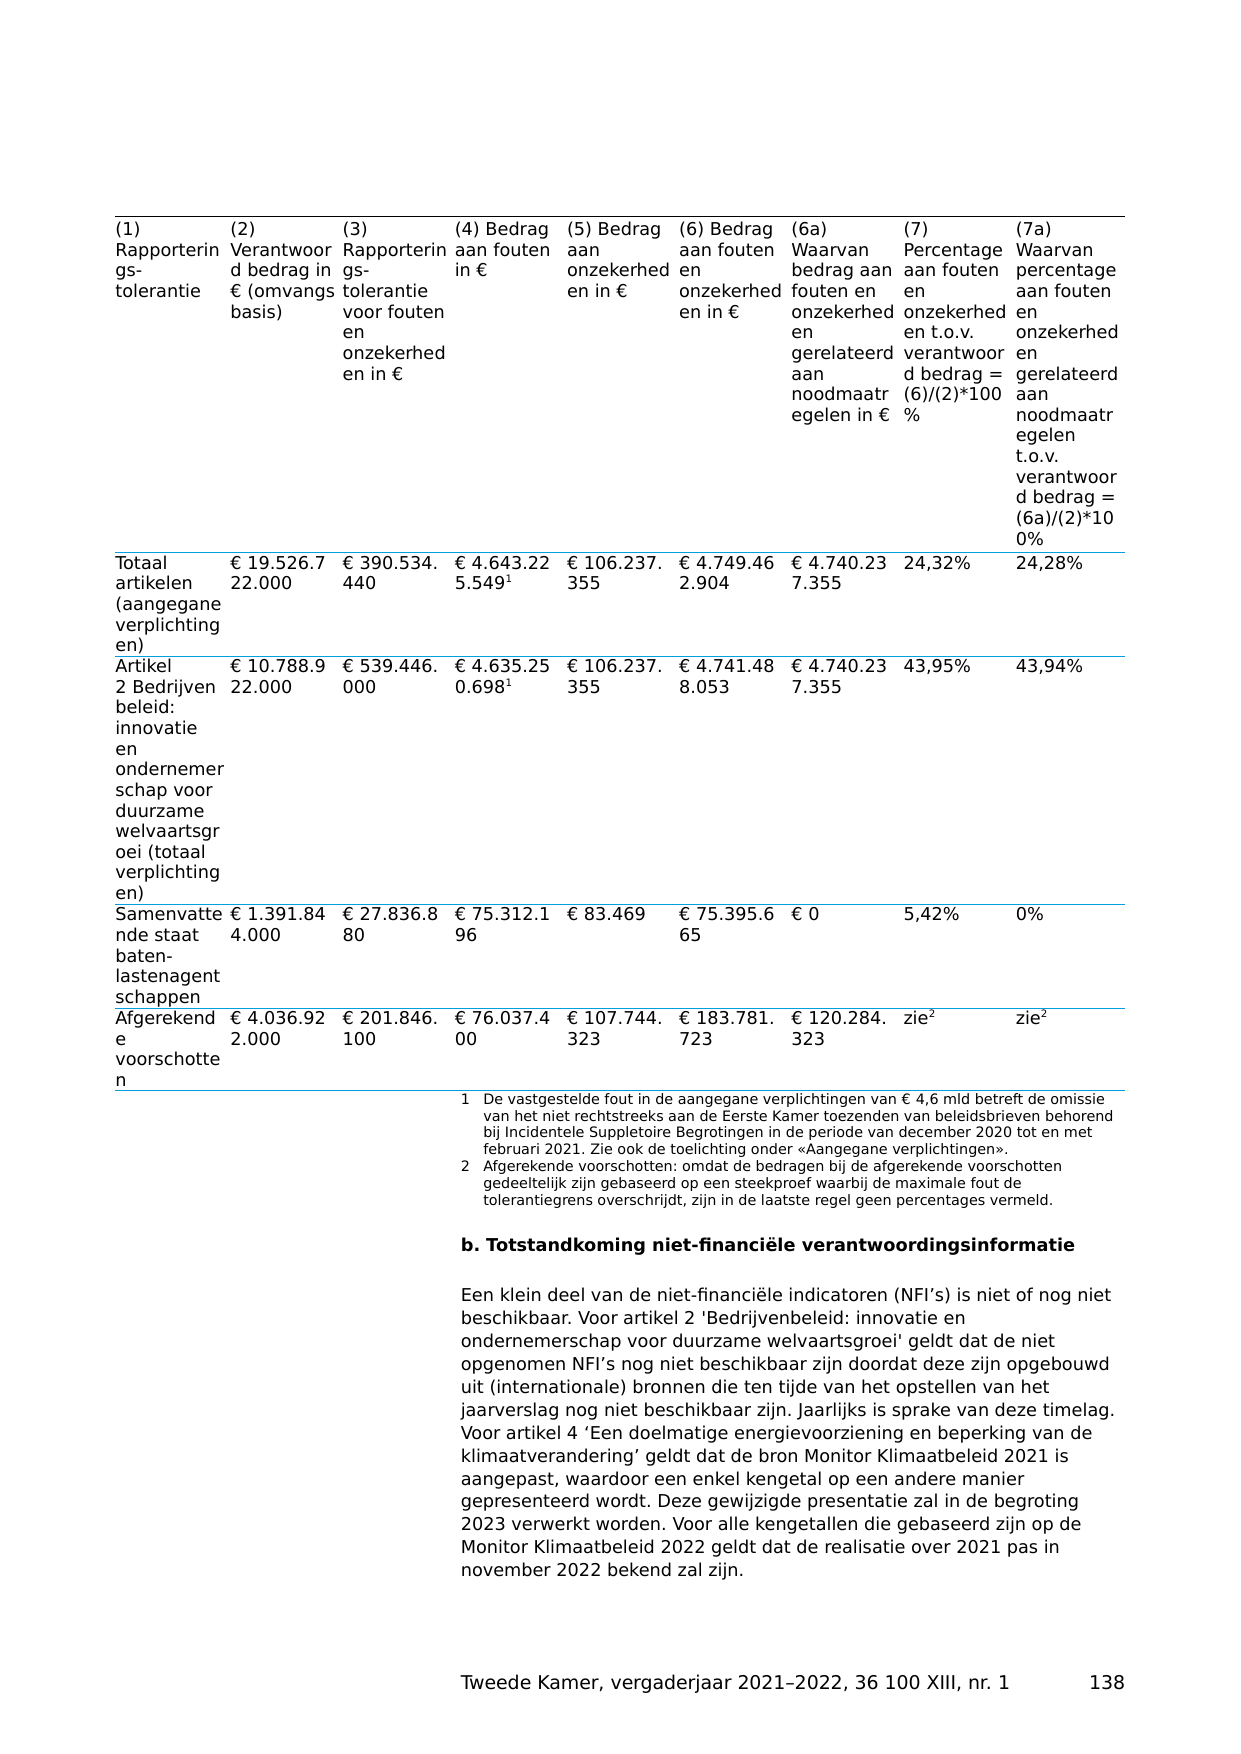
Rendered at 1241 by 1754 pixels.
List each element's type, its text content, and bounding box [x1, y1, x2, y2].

table_cell 24,32% [900, 553, 1013, 656]
table_cell € 83.469 [564, 905, 676, 1007]
table_cell € 4.740.237.355 [788, 553, 900, 656]
table_cell (4) Bedrag aan fouten in € [452, 217, 564, 552]
table_cell 43,95% [900, 657, 1013, 904]
table_cell Samenvattende staat baten-lastenagentschappen [115, 905, 227, 1007]
table_cell € 4.741.488.053 [676, 657, 788, 904]
list De vastgestelde fout in de aangegane verplichtingen van € 4,6 mld betreft de omissie van het niet rechtstreeks aan de Eerste Kamer toezenden van beleidsbrieven behorend bij Incidentele Suppletoire Begrotingen in de periode van december 2020 tot en met februari 2021. Zie ook de toelichting onder «Aangegane verplichtingen». [461, 1091, 1125, 1158]
table_cell (2) Verantwoord bedrag in € (omvangsbasis) [227, 217, 339, 552]
table_cell € 19.526.722.000 [227, 553, 339, 656]
table_cell (6a) Waarvan bedrag aan fouten en onzekerheden gerelateerd aan noodmaatregelen in € [788, 217, 900, 552]
text b. Totstandkoming niet-financiële verantwoordingsinformatie [461, 1233, 1125, 1256]
table_cell € 201.846.100 [340, 1009, 452, 1090]
table_cell € 1.391.844.000 [227, 905, 339, 1007]
table_cell Totaal artikelen (aangegane verplichtingen) [115, 553, 227, 656]
table_cell (7a) Waarvan percentage aan fouten en onzekerheden gerelateerd aan noodmaatregelen t.o.v. verantwoord bedrag = (6a)/(2)*100% [1013, 217, 1125, 552]
table_cell € 183.781.723 [676, 1009, 788, 1090]
table_cell (5) Bedrag aan onzekerheden in € [564, 217, 676, 552]
table_cell 0% [1013, 905, 1125, 1007]
table_cell € 539.446.000 [340, 657, 452, 904]
table_cell 24,28% [1013, 553, 1125, 656]
table_cell € 4.036.922.000 [227, 1009, 339, 1090]
table_cell € 10.788.922.000 [227, 657, 339, 904]
table_cell € 27.836.880 [340, 905, 452, 1007]
table_cell (3) Rapporterings-tolerantie voor fouten en onzekerheden in € [340, 217, 452, 552]
table_cell € 106.237.355 [564, 657, 676, 904]
table_cell zie2 [900, 1009, 1013, 1090]
table_cell € 390.534.440 [340, 553, 452, 656]
table_cell € 106.237.355 [564, 553, 676, 656]
table_cell (6) Bedrag aan fouten en onzekerheden in € [676, 217, 788, 552]
table_cell (1) Rapporterings-tolerantie [115, 217, 227, 552]
table_cell € 0 [788, 905, 900, 1007]
table_cell € 120.284.323 [788, 1009, 900, 1090]
table_cell Afgerekende voorschotten [115, 1009, 227, 1090]
table_cell € 4.643.225.5491 [452, 553, 564, 656]
list Afgerekende voorschotten: omdat de bedragen bij de afgerekende voorschotten gedeeltelijk zijn gebaseerd op een steekproef waarbij de maximale fout de tolerantiegrens overschrijdt, zijn in de laatste regel geen percentages vermeld. [461, 1158, 1125, 1208]
text Een klein deel van de niet-financiële indicatoren (NFI’s) is niet of nog niet beschikbaar. Voor artikel 2 'Bedrijvenbeleid: innovatie en ondernemerschap voor duurzame welvaartsgroei' geldt dat de niet opgenomen NFI’s nog niet beschikbaar zijn doordat deze zijn opgebouwd uit (internationale) bronnen die ten tijde van het opstellen van het jaarverslag nog niet beschikbaar zijn. Jaarlijks is sprake van deze timelag. Voor artikel 4 ‘Een doelmatige energievoorziening en beperking van de klimaatverandering’ geldt dat de bron Monitor Klimaatbeleid 2021 is aangepast, waardoor een enkel kengetal op een andere manier gepresenteerd wordt. Deze gewijzigde presentatie zal in de begroting 2023 verwerkt worden. Voor alle kengetallen die gebaseerd zijn op de Monitor Klimaatbeleid 2022 geldt dat de realisatie over 2021 pas in november 2022 bekend zal zijn. [461, 1283, 1125, 1581]
table_cell Artikel 2 Bedrijvenbeleid: innovatie en ondernemerschap voor duurzame welvaartsgroei (totaal verplichtingen) [115, 657, 227, 904]
table_cell € 4.635.250.6981 [452, 657, 564, 904]
table_cell € 4.749.462.904 [676, 553, 788, 656]
table_header Tabel 43 Overzicht overschrijdingen rapporteringstoleranties fouten en onzekerheden [115, 191, 1125, 216]
table_cell € 76.037.400 [452, 1009, 564, 1090]
table_cell (7) Percentage aan fouten en onzekerheden t.o.v. verantwoord bedrag = (6)/(2)*100% [900, 217, 1013, 552]
table_cell € 75.312.196 [452, 905, 564, 1007]
table_cell zie2 [1013, 1009, 1125, 1090]
table_cell € 4.740.237.355 [788, 657, 900, 904]
table_cell 5,42% [900, 905, 1013, 1007]
table_cell € 107.744.323 [564, 1009, 676, 1090]
table_cell € 75.395.665 [676, 905, 788, 1007]
table_cell 43,94% [1013, 657, 1125, 904]
